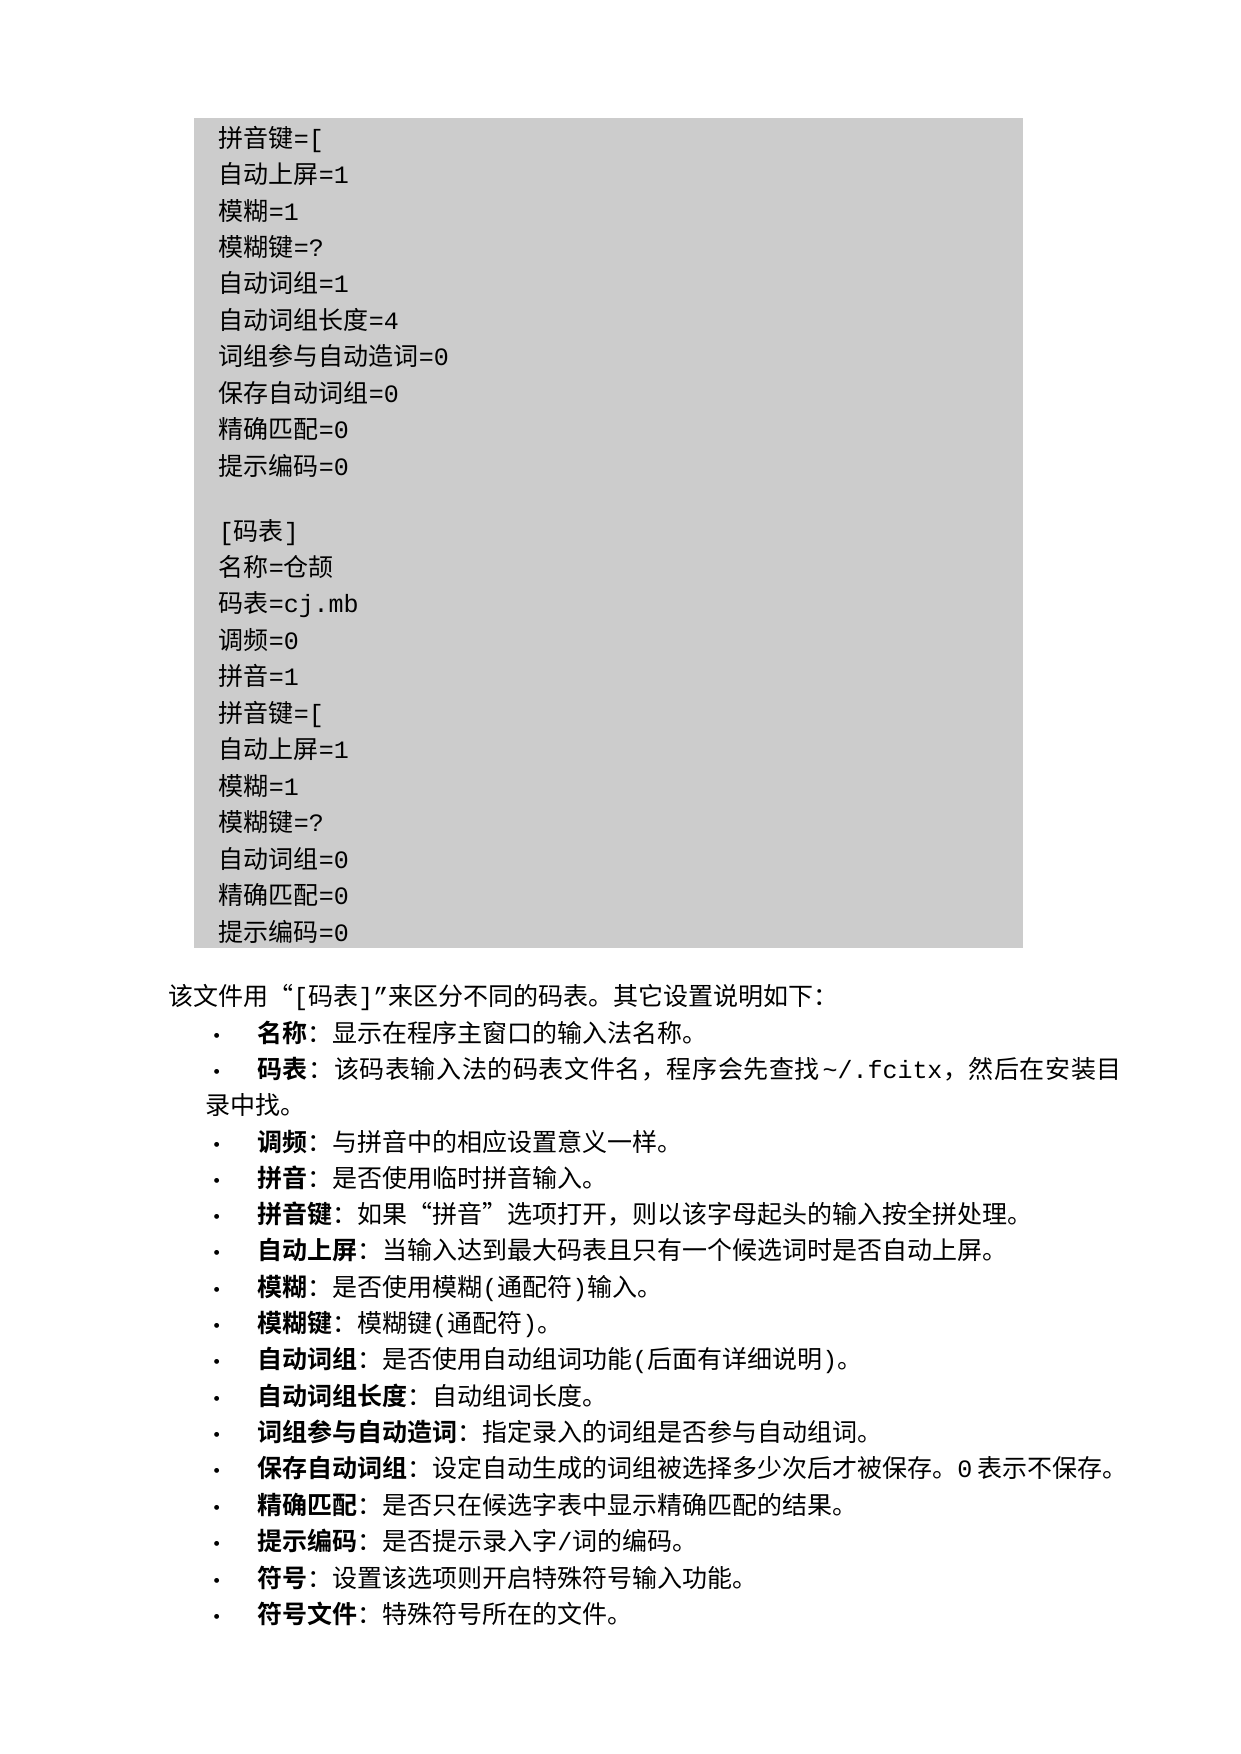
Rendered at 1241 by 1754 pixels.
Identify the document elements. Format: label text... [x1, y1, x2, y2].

list 自动词组长度：自动组词长度。 [162, 1376, 1122, 1413]
list 精确匹配：是否只在候选字表中显示精确匹配的结果。 [162, 1485, 1122, 1522]
list 码表：该码表输入法的码表文件名，程序会先查找~/.fcitx，然后在安装目录中找。 [162, 1049, 1122, 1122]
list 模糊键：模糊键(通配符)。 [162, 1303, 1122, 1340]
list 提示编码：是否提示录入字/词的编码。 [162, 1522, 1122, 1558]
list 符号：设置该选项则开启特殊符号输入功能。 [162, 1558, 1122, 1594]
list 词组参与自动造词：指定录入的词组是否参与自动组词。 [162, 1413, 1122, 1449]
list 模糊：是否使用模糊(通配符)输入。 [162, 1267, 1122, 1303]
list 自动上屏：当输入达到最大码表且只有一个候选词时是否自动上屏。 [162, 1231, 1122, 1267]
list 保存自动词组：设定自动生成的词组被选择多少次后才被保存。0表示不保存。 [162, 1449, 1122, 1485]
table_header 拼音键=[ 自动上屏=1 模糊=1 模糊键=? 自动词组=1 自动词组长度=4 词组参与自动造词=0 保存自动词组=0 精确匹配=0 提示编码=0 [码表] 名称=仓颉 码表=cj.mb 调频=0 拼音=1 拼音键=[ 自动上屏=1 模糊=1 模糊键=? 自动词组=0 精确匹配=0 提示编码=0 [194, 118, 1023, 948]
list 拼音：是否使用临时拼音输入。 [162, 1158, 1122, 1194]
list 调频：与拼音中的相应设置意义一样。 [162, 1122, 1122, 1158]
list 拼音键：如果“拼音”选项打开，则以该字母起头的输入按全拼处理。 [162, 1194, 1122, 1231]
text 该文件用“[码表]”来区分不同的码表。其它设置说明如下： [118, 977, 1122, 1013]
list 符号文件：特殊符号所在的文件。 [162, 1594, 1122, 1631]
list 名称：显示在程序主窗口的输入法名称。 [162, 1013, 1122, 1049]
list 自动词组：是否使用自动组词功能(后面有详细说明)。 [162, 1340, 1122, 1376]
